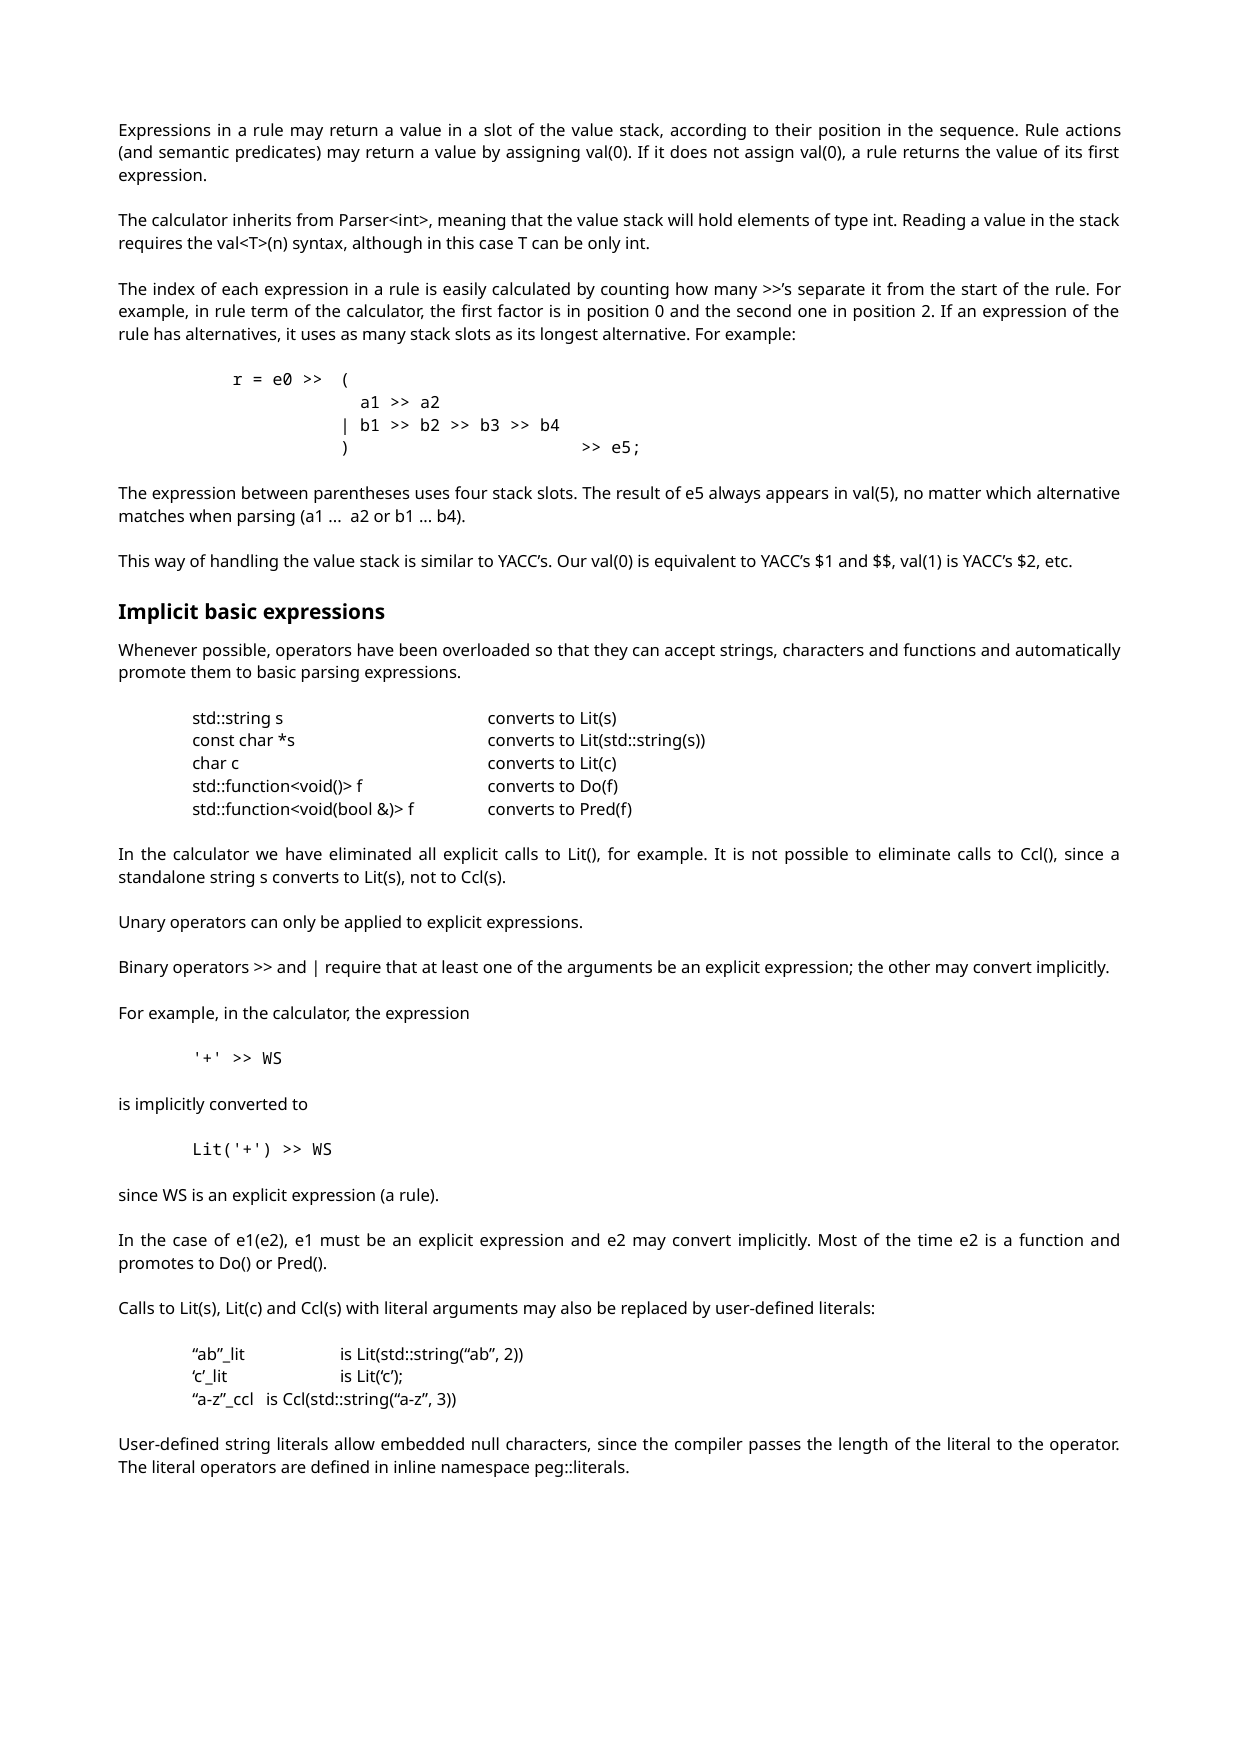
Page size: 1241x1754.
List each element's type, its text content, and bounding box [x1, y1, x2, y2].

text The index of each expression in a rule is easily calculated by counting how many >>’s separate it from the start of the rule. For example, in rule term of the calculator, the first factor is in position 0 and the second one in position 2. If an expression of the rule has alternatives, it uses as many stack slots as its longest alternative. For example: [118, 277, 1122, 345]
text std::function<void()> f converts to Do(f) [118, 774, 1122, 797]
text ‘c’_lit is Lit(‘c’); [118, 1365, 1122, 1388]
text '+' >> WS [192, 1047, 1122, 1070]
text The expression between parentheses uses four stack slots. The result of e5 always appears in val(5), no matter which alternative matches when parsing (a1 ... a2 or b1 ... b4). [118, 481, 1122, 527]
text since WS is an explicit expression (a rule). [118, 1183, 1122, 1206]
text ) >> e5; [118, 436, 1122, 459]
text Whenever possible, operators have been overloaded so that they can accept strings, characters and functions and automatically promote them to basic parsing expressions. [118, 638, 1122, 684]
text For example, in the calculator, the expression [118, 1002, 1122, 1024]
text This way of handling the value stack is similar to YACC’s. Our val(0) is equivalent to YACC’s $1 and $$, val(1) is YACC’s $2, etc. [118, 549, 1122, 572]
subtitle Implicit basic expressions [118, 597, 1122, 626]
text a1 >> a2 [118, 391, 1122, 413]
text const char *s converts to Lit(std::string(s)) [118, 729, 1122, 752]
text “ab”_lit is Lit(std::string(“ab”, 2)) [118, 1342, 1122, 1365]
text std::function<void(bool &)> f converts to Pred(f) [118, 797, 1122, 820]
text Calls to Lit(s), Lit(c) and Ccl(s) with literal arguments may also be replaced by user-defined literals: [118, 1297, 1122, 1319]
text In the case of e1(e2), e1 must be an explicit expression and e2 may convert implicitly. Most of the time e2 is a function and promotes to Do() or Pred(). [118, 1229, 1122, 1274]
text The calculator inherits from Parser<int>, meaning that the value stack will hold elements of type int. Reading a value in the stack requires the val<T>(n) syntax, although in this case T can be only int. [118, 209, 1122, 254]
text is implicitly converted to [118, 1092, 1122, 1115]
text Unary operators can only be applied to explicit expressions. [118, 911, 1122, 933]
text In the calculator we have eliminated all explicit calls to Lit(), for example. It is not possible to eliminate calls to Ccl(), since a standalone string s converts to Lit(s), not to Ccl(s). [118, 843, 1122, 888]
text Expressions in a rule may return a value in a slot of the value stack, according to their position in the sequence. Rule actions (and semantic predicates) may return a value by assigning val(0). If it does not assign val(0), a rule returns the value of its first expression. [118, 118, 1122, 186]
text | b1 >> b2 >> b3 >> b4 [118, 413, 1122, 436]
text User-defined string literals allow embedded null characters, since the compiler passes the length of the literal to the operator. The literal operators are defined in inline namespace peg::literals. [118, 1433, 1122, 1478]
text std::string s converts to Lit(s) [118, 706, 1122, 729]
text r = e0 >> ( [118, 368, 1122, 391]
text “a-z”_ccl is Ccl(std::string(“a-z”, 3)) [118, 1388, 1122, 1410]
text Binary operators >> and | require that at least one of the arguments be an explicit expression; the other may convert implicitly. [118, 956, 1122, 979]
text Lit('+') >> WS [192, 1138, 1122, 1161]
text char c converts to Lit(c) [118, 752, 1122, 774]
